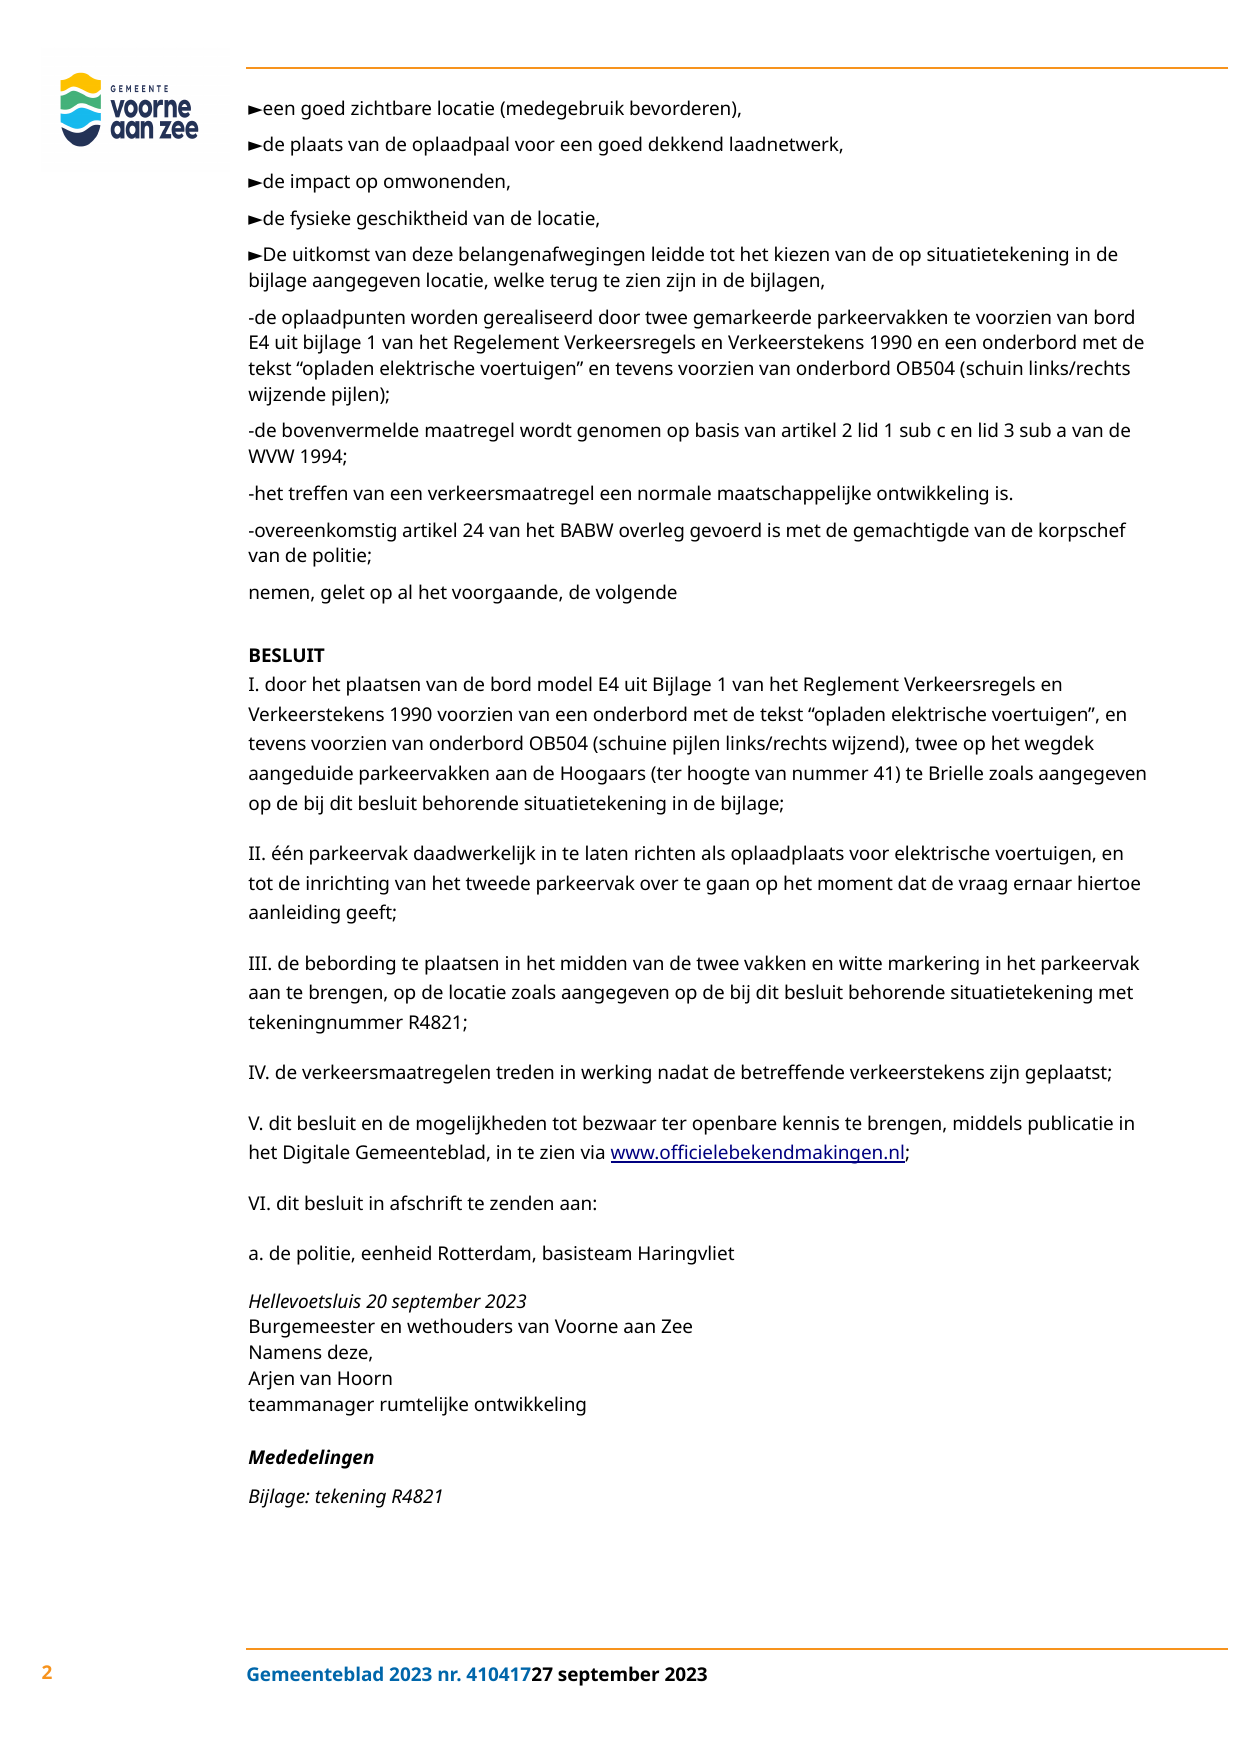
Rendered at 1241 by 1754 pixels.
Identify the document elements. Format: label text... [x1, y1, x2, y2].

text -overeenkomstig artikel 24 van het BABW overleg gevoerd is met de gemachtigde van de korpschef van de politie; [248, 517, 1152, 568]
text ►een goed zichtbare locatie (medegebruik bevorderen), [248, 95, 1152, 121]
text Namens deze, [248, 1339, 1152, 1365]
text a. de politie, eenheid Rotterdam, basisteam Haringvliet [248, 1240, 1152, 1266]
text Mededelingen [248, 1444, 1152, 1469]
text I. door het plaatsen van de bord model E4 uit Bijlage 1 van het Reglement Verkeersregels en Verkeerstekens 1990 voorzien van een onderbord met de tekst “opladen elektrische voertuigen”, en tevens voorzien van onderbord OB504 (schuine pijlen links/rechts wijzend), twee op het wegdek aangeduide parkeervakken aan de Hoogaars (ter hoogte van nummer 41) te Brielle zoals aangegeven op de bij dit besluit behorende situatietekening in de bijlage; [248, 671, 1152, 816]
text BESLUIT [248, 642, 1152, 668]
text IV. de verkeersmaatregelen treden in werking nadat de betreffende verkeerstekens zijn geplaatst; [248, 1059, 1152, 1085]
text -de bovenvermelde maatregel wordt genomen op basis van artikel 2 lid 1 sub c en lid 3 sub a van de WVW 1994; [248, 418, 1152, 469]
text ►de fysieke geschiktheid van de locatie, [248, 205, 1152, 231]
text Arjen van Hoorn [248, 1365, 1152, 1391]
text Bijlage: tekening R4821 [248, 1483, 1152, 1509]
text III. de bebording te plaatsen in het midden van de twee vakken en witte markering in het parkeervak aan te brengen, op de locatie zoals aangegeven op de bij dit besluit behorende situatietekening met tekeningnummer R4821; [248, 950, 1152, 1035]
text nemen, gelet op al het voorgaande, de volgende [248, 579, 1152, 605]
text ►de impact op omwonenden, [248, 168, 1152, 194]
text Hellevoetsluis 20 september 2023 [248, 1288, 1152, 1314]
text V. dit besluit en de mogelijkheden tot bezwaar ter openbare kennis te brengen, middels publicatie in het Digitale Gemeenteblad, in te zien via www.officielebekendmakingen.nl; [248, 1110, 1152, 1165]
text VI. dit besluit in afschrift te zenden aan: [248, 1190, 1152, 1216]
text -de oplaadpunten worden gerealiseerd door twee gemarkeerde parkeervakken te voorzien van bord E4 uit bijlage 1 van het Regelement Verkeersregels en Verkeerstekens 1990 en een onderbord met de tekst “opladen elektrische voertuigen” en tevens voorzien van onderbord OB504 (schuin links/rechts wijzende pijlen); [248, 304, 1152, 407]
text II. één parkeervak daadwerkelijk in te laten richten als oplaadplaats voor elektrische voertuigen, en tot de inrichting van het tweede parkeervak over te gaan op het moment dat de vraag ernaar hiertoe aanleiding geeft; [248, 840, 1152, 925]
picture [41, 47, 231, 172]
text -het treffen van een verkeersmaatregel een normale maatschappelijke ontwikkeling is. [248, 480, 1152, 506]
text ►De uitkomst van deze belangenafwegingen leidde tot het kiezen van de op situatietekening in de bijlage aangegeven locatie, welke terug te zien zijn in de bijlagen, [248, 241, 1152, 293]
text teammanager rumtelijke ontwikkeling [248, 1391, 1152, 1417]
text ►de plaats van de oplaadpaal voor een goed dekkend laadnetwerk, [248, 131, 1152, 157]
text Burgemeester en wethouders van Voorne aan Zee [248, 1314, 1152, 1339]
